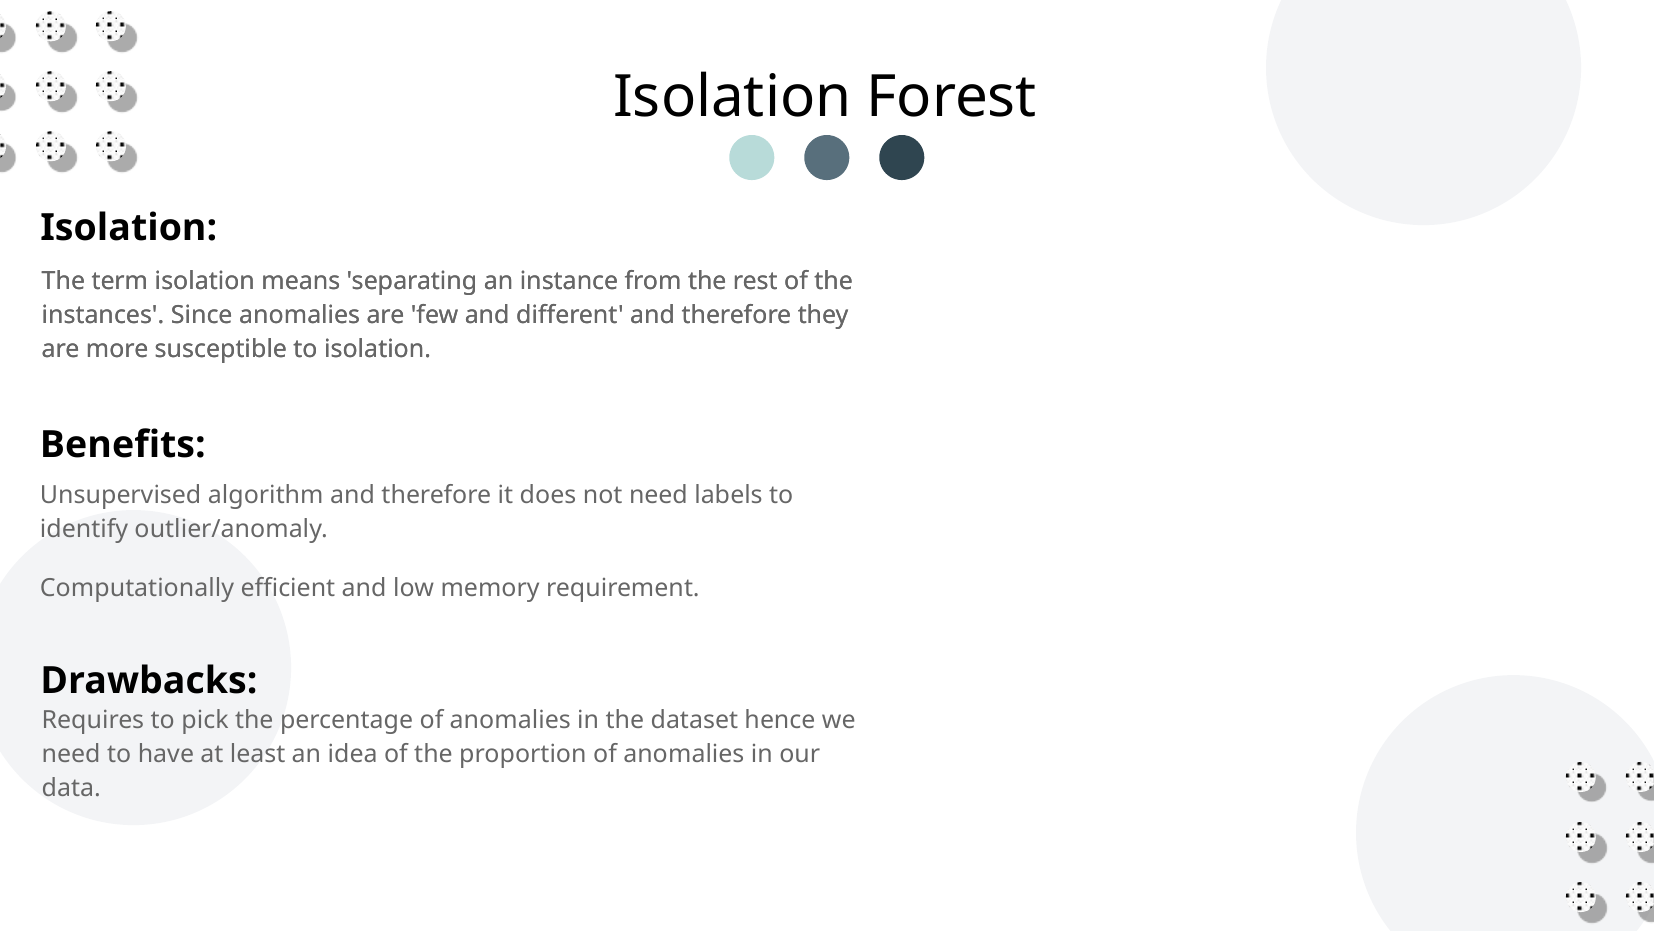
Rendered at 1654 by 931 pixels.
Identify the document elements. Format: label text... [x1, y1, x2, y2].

text_box Drawbacks: [25, 646, 356, 713]
text_box Benefits: [25, 409, 356, 469]
picture [1625, 881, 1654, 912]
text_box [804, 135, 850, 181]
picture [0, 134, 7, 159]
text_box Unsupervised algorithm and therefore it does not need labels to identify outlier/anomaly. Computationally efficient and low memory requirement. [25, 469, 899, 612]
picture [1625, 821, 1654, 853]
picture [95, 71, 126, 102]
picture [35, 71, 66, 102]
picture [1565, 882, 1596, 913]
picture [1565, 761, 1596, 793]
picture [95, 11, 126, 42]
picture [95, 131, 127, 162]
picture [35, 131, 67, 162]
text_box Isolation Forest [420, 46, 1231, 144]
text_box [879, 135, 925, 181]
picture [0, 14, 6, 39]
text_box Isolation: [25, 193, 356, 260]
picture [35, 11, 66, 42]
picture [1625, 761, 1654, 792]
text_box Requires to pick the percentage of anomalies in the dataset hence we need to have at least an idea of the proportion of anomalies in our data. [26, 694, 901, 833]
text_box [729, 135, 775, 181]
picture [0, 74, 6, 99]
text_box The term isolation means 'separating an instance from the rest of the instances'. Since anomalies are 'few and different' and therefore they are more susceptible to isolation. [26, 255, 901, 393]
picture [1565, 821, 1596, 853]
